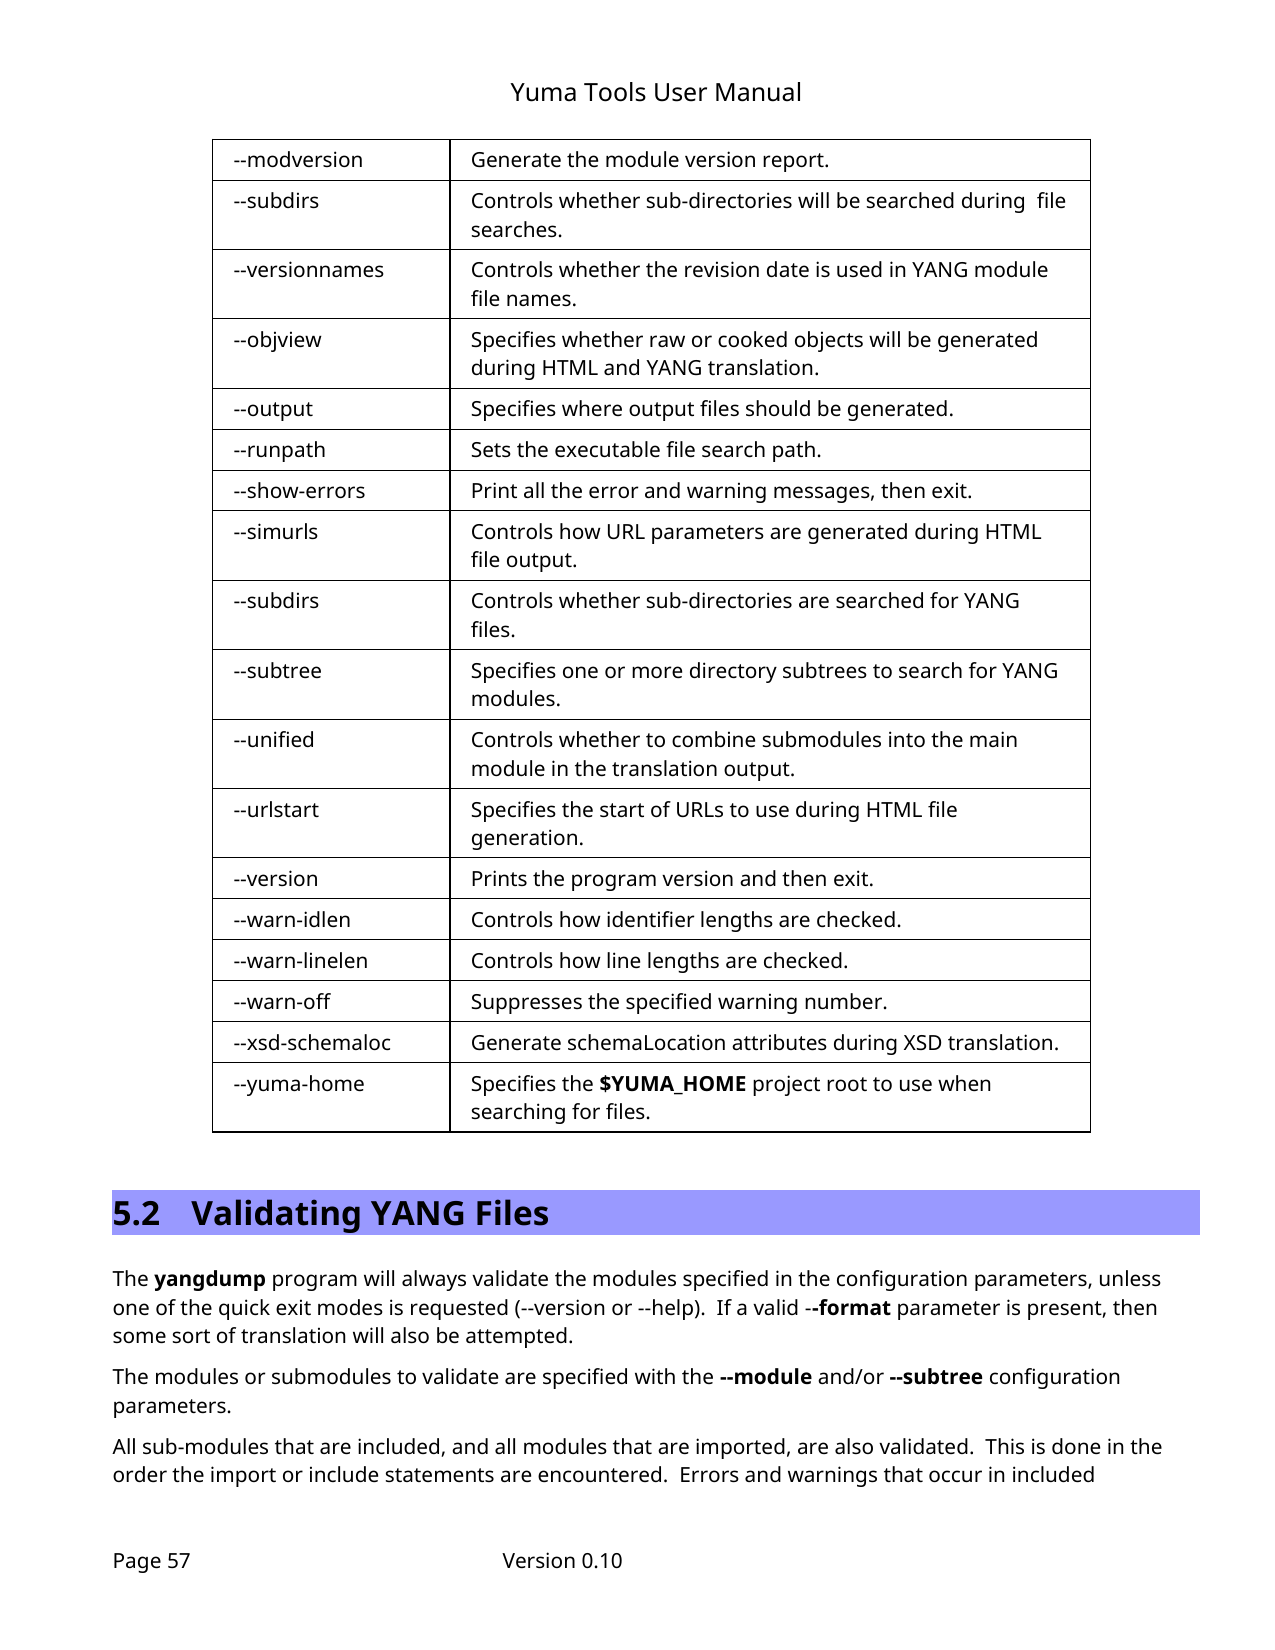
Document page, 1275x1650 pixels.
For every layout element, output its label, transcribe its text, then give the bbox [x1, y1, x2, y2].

table_cell Controls whether to combine submodules into the main module in the translation output. [451, 720, 1090, 788]
text The yangdump program will always validate the modules specified in the configuration parameters, unless one of the quick exit modes is requested (--version or --help). If a valid --format parameter is present, then some sort of translation will also be attempted. [112, 1264, 1200, 1350]
table_cell --subtree [213, 650, 449, 718]
table_cell Specifies the $YUMA_HOME project root to use when searching for files. [451, 1063, 1090, 1131]
table_cell Specifies where output files should be generated. [451, 389, 1090, 428]
table_cell --warn-linelen [213, 940, 449, 980]
table_cell Specifies one or more directory subtrees to search for YANG modules. [451, 650, 1090, 718]
table_cell --warn-idlen [213, 899, 449, 939]
table_cell --simurls [213, 511, 449, 580]
table_cell --versionnames [213, 250, 449, 318]
table_cell --objview [213, 319, 449, 388]
table_cell Controls whether sub-directories are searched for YANG files. [451, 581, 1090, 649]
table_cell --output [213, 389, 449, 428]
text All sub-modules that are included, and all modules that are imported, are also validated. This is done in the order the import or include statements are encountered. Errors and warnings that occur in included [112, 1432, 1200, 1489]
table_cell Controls whether sub-directories will be searched during file searches. [451, 181, 1090, 249]
table_cell Controls whether the revision date is used in YANG module file names. [451, 250, 1090, 318]
table_cell --warn-off [213, 981, 449, 1021]
table_cell Print all the error and warning messages, then exit. [451, 471, 1090, 510]
table_cell Specifies whether raw or cooked objects will be generated during HTML and YANG translation. [451, 319, 1090, 388]
table_cell --yuma-home [213, 1063, 449, 1131]
table_cell --xsd-schemaloc [213, 1022, 449, 1062]
table_cell Generate schemaLocation attributes during XSD translation. [451, 1022, 1090, 1062]
text The modules or submodules to validate are specified with the --module and/or --subtree configuration parameters. [112, 1362, 1200, 1419]
table_cell Controls how identifier lengths are checked. [451, 899, 1090, 939]
table_cell Prints the program version and then exit. [451, 858, 1090, 898]
table_cell --modversion [213, 140, 449, 179]
table_cell --version [213, 858, 449, 898]
table_cell --show-errors [213, 471, 449, 510]
table_cell Suppresses the specified warning number. [451, 981, 1090, 1021]
table_cell --runpath [213, 430, 449, 469]
table_cell Generate the module version report. [451, 140, 1090, 179]
table_cell Sets the executable file search path. [451, 430, 1090, 469]
table_cell Specifies the start of URLs to use during HTML file generation. [451, 789, 1090, 857]
table_cell --subdirs [213, 581, 449, 649]
subtitle Validating YANG Files [112, 1190, 1200, 1235]
table_cell --subdirs [213, 181, 449, 249]
table_cell Controls how URL parameters are generated during HTML file output. [451, 511, 1090, 580]
table_cell Controls how line lengths are checked. [451, 940, 1090, 980]
table_cell --unified [213, 720, 449, 788]
table_cell --urlstart [213, 789, 449, 857]
